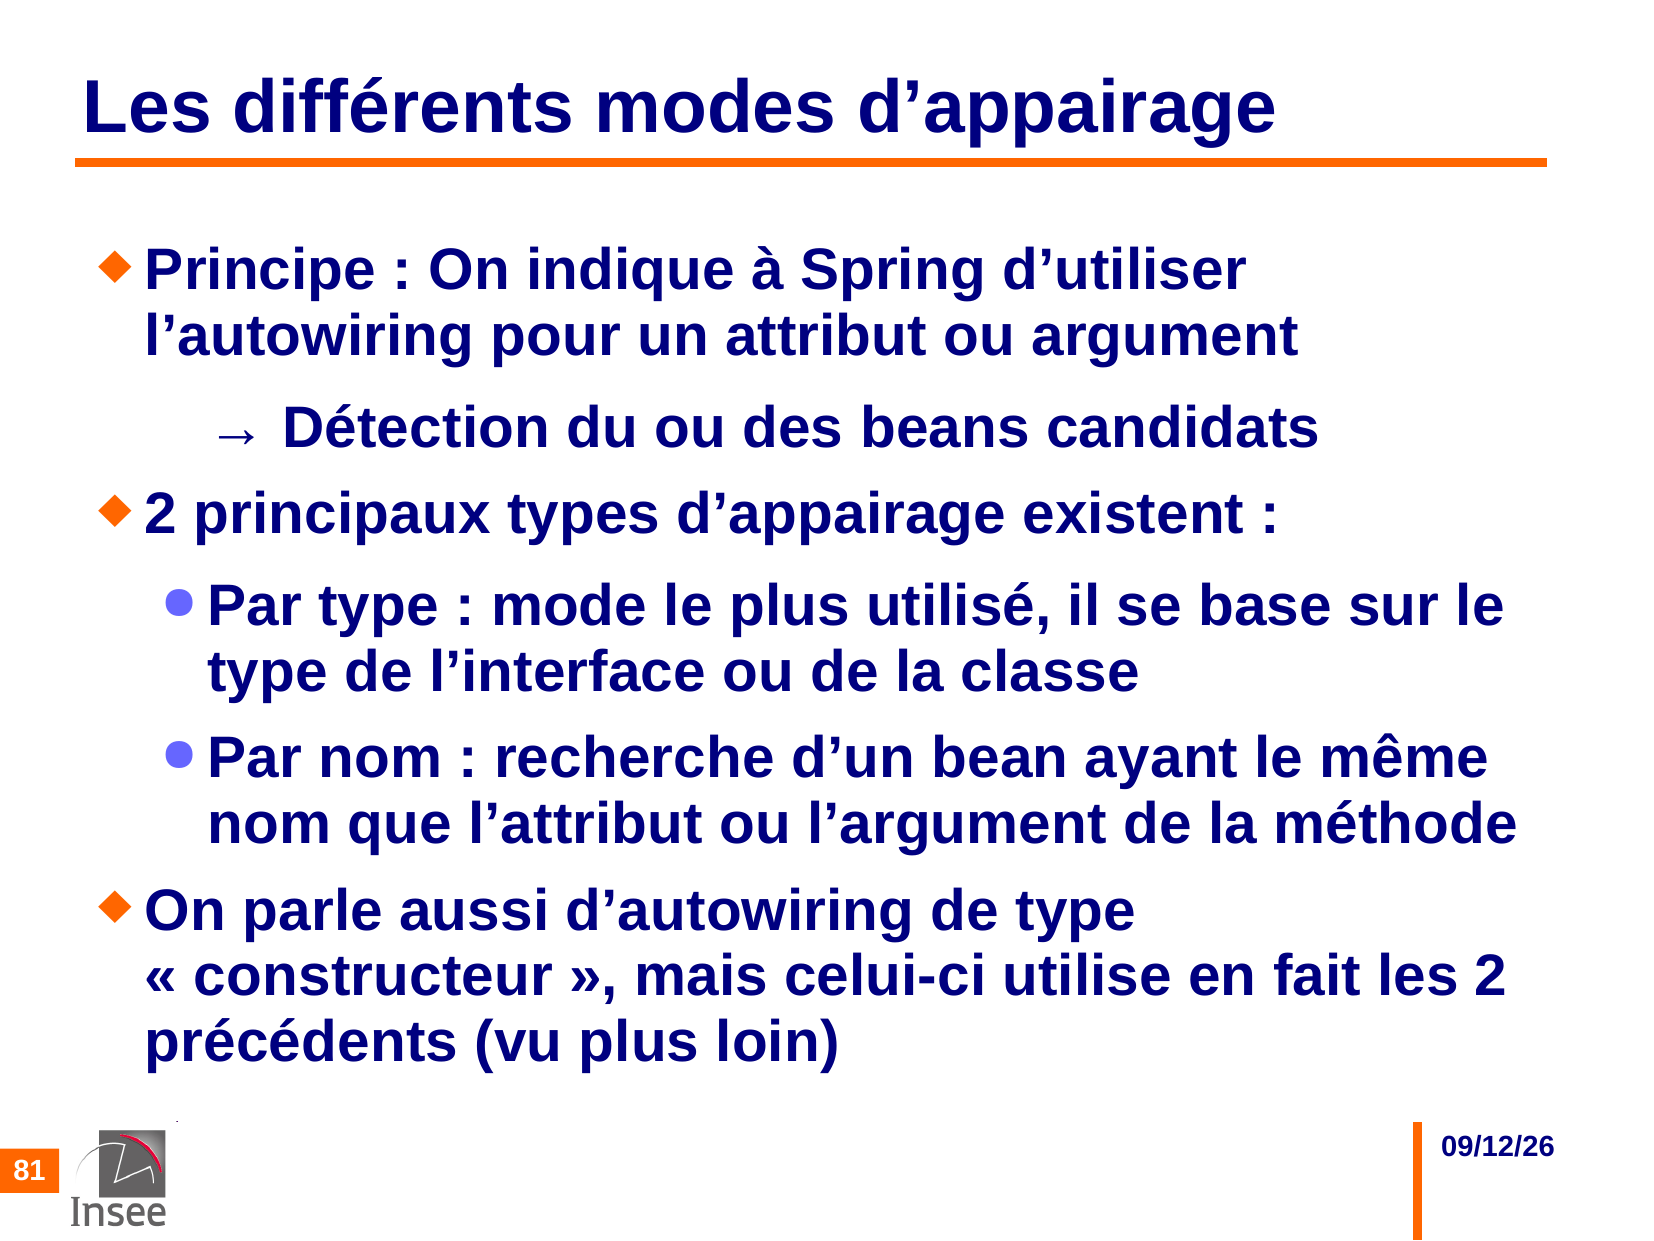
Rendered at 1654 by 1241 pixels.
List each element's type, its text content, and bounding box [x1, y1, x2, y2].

list Principe : On indique à Spring d’utiliser l’autowiring pour un attribut ou argument → Détection du ou des beans candidats 2 principaux types d’appairage existent : Par type : mode le plus utilisé, il se base sur le type de l’interface ou de la classe Par nom : recherche d’un bean ayant le même nom que l’attribut ou l’argument de la méthode On parle aussi d’autowiring de type « constructeur », mais celui-ci utilise en fait les 2 précédents (vu plus loin) [82, 236, 1548, 1087]
picture [62, 1121, 178, 1241]
title Les différents modes d’appairage [82, 49, 1619, 163]
